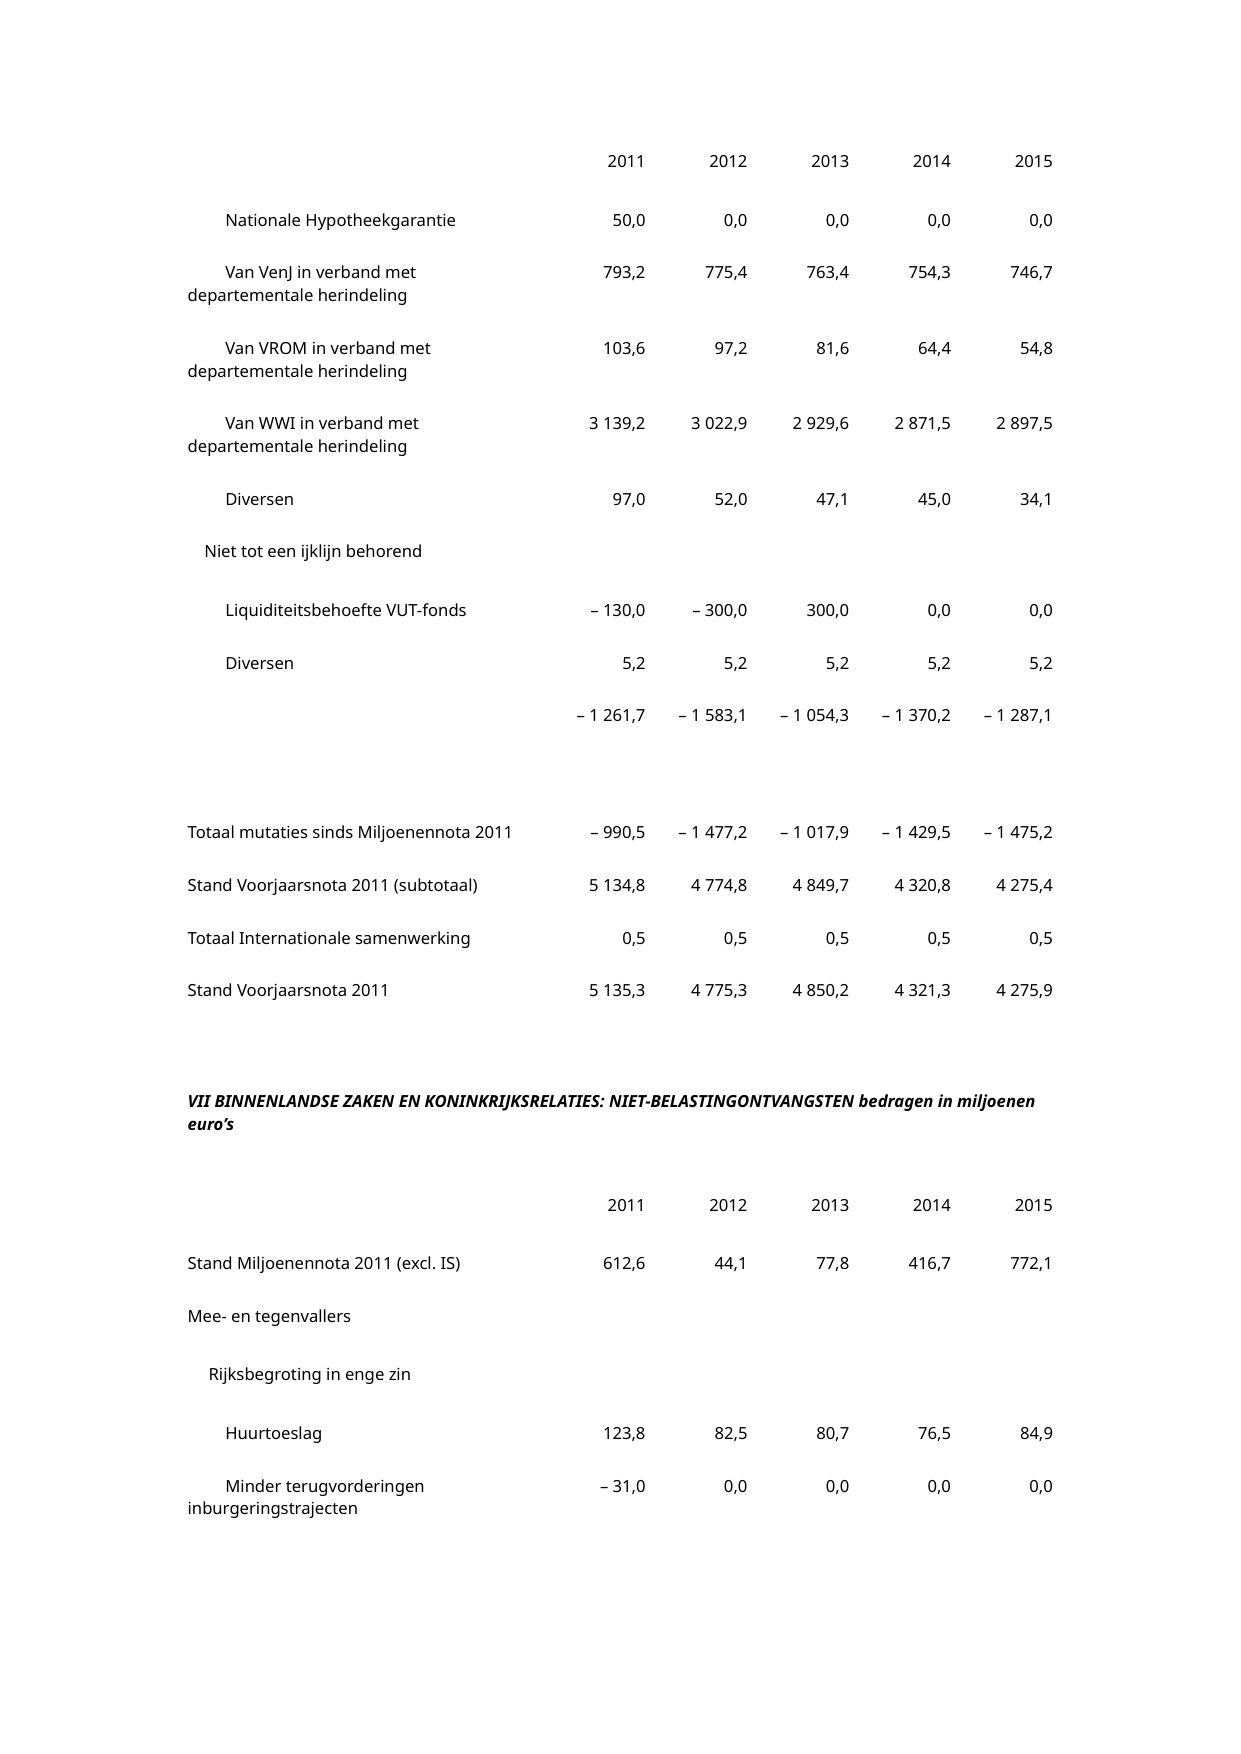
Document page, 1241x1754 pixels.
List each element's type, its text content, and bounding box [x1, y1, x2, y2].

table_cell – 130,0 [544, 599, 645, 651]
table_cell 0,0 [747, 1474, 849, 1549]
table_cell [951, 1363, 1053, 1421]
table_cell 5,2 [951, 651, 1053, 704]
table_cell Niet tot een ijklijn behorend [188, 540, 544, 598]
table_cell [747, 1363, 849, 1421]
table_cell 64,4 [849, 337, 951, 412]
table_header 2014 [849, 150, 951, 208]
table_cell 0,0 [849, 599, 951, 651]
table_cell 5,2 [544, 651, 645, 704]
table_cell 76,5 [849, 1421, 951, 1474]
table_cell 97,0 [544, 488, 645, 540]
table_header 2012 [645, 150, 747, 208]
table_cell – 31,0 [544, 1474, 645, 1549]
table_cell – 1 475,2 [951, 821, 1053, 873]
table_cell 0,0 [849, 1474, 951, 1549]
table_cell Minder terugvorderingen inburgeringstrajecten [188, 1474, 544, 1549]
table_cell – 1 370,2 [849, 704, 951, 762]
table_cell Stand Miljoenennota 2011 (excl. IS) [188, 1252, 544, 1304]
table_cell [645, 1305, 747, 1363]
table_cell 45,0 [849, 488, 951, 540]
table_cell [849, 1305, 951, 1363]
table_cell 84,9 [951, 1421, 1053, 1474]
table_cell 612,6 [544, 1252, 645, 1304]
table_cell [747, 763, 849, 821]
table_cell 0,0 [951, 1474, 1053, 1549]
table_cell Van VenJ in verband met departementale herindeling [188, 261, 544, 337]
table_cell 793,2 [544, 261, 645, 337]
table_cell 81,6 [747, 337, 849, 412]
table_cell 0,5 [544, 926, 645, 979]
table_cell 82,5 [645, 1421, 747, 1474]
table_cell 3 139,2 [544, 412, 645, 487]
table_cell 300,0 [747, 599, 849, 651]
table_header [188, 1194, 544, 1252]
table_header 2014 [849, 1194, 951, 1252]
table_cell – 1 477,2 [645, 821, 747, 873]
table_cell Nationale Hypotheekgarantie [188, 209, 544, 261]
table_cell 0,0 [645, 209, 747, 261]
table_cell 775,4 [645, 261, 747, 337]
table_cell 2 929,6 [747, 412, 849, 487]
table_cell 47,1 [747, 488, 849, 540]
table_header 2011 [544, 1194, 645, 1252]
table_cell 746,7 [951, 261, 1053, 337]
table_cell 0,0 [645, 1474, 747, 1549]
table_cell Totaal Internationale samenwerking [188, 926, 544, 979]
table_cell 44,1 [645, 1252, 747, 1304]
table_cell 52,0 [645, 488, 747, 540]
table_header 2015 [951, 1194, 1053, 1252]
table_cell 4 320,8 [849, 874, 951, 926]
table_cell [951, 540, 1053, 598]
table_cell 4 321,3 [849, 979, 951, 1032]
table_cell – 1 261,7 [544, 704, 645, 762]
table_cell 772,1 [951, 1252, 1053, 1304]
table_cell Stand Voorjaarsnota 2011 [188, 979, 544, 1032]
table_cell 5 135,3 [544, 979, 645, 1032]
table_cell [188, 704, 544, 762]
table_cell [544, 1363, 645, 1421]
table_header 2013 [747, 150, 849, 208]
table_cell 5,2 [747, 651, 849, 704]
table_header 2013 [747, 1194, 849, 1252]
table_cell 0,0 [849, 209, 951, 261]
table_cell Rijksbegroting in enge zin [188, 1363, 544, 1421]
table_cell 0,0 [951, 209, 1053, 261]
table_cell [645, 763, 747, 821]
table_cell [747, 1305, 849, 1363]
table_cell [747, 540, 849, 598]
table_cell 50,0 [544, 209, 645, 261]
table_cell [849, 763, 951, 821]
table_cell [544, 763, 645, 821]
table_cell Van WWI in verband met departementale herindeling [188, 412, 544, 487]
table_cell [849, 540, 951, 598]
table_cell – 1 054,3 [747, 704, 849, 762]
table_cell Diversen [188, 651, 544, 704]
text VII BINNENLANDSE ZAKEN EN KONINKRIJKSRELATIES: NIET-BELASTINGONTVANGSTEN bedragen in miljoenen euro’s [187, 1090, 1053, 1136]
table_cell Mee- en tegenvallers [188, 1305, 544, 1363]
table_cell – 1 429,5 [849, 821, 951, 873]
table_cell 77,8 [747, 1252, 849, 1304]
table_cell 3 022,9 [645, 412, 747, 487]
table_cell [951, 763, 1053, 821]
table_cell – 1 583,1 [645, 704, 747, 762]
table_cell 103,6 [544, 337, 645, 412]
table_header 2015 [951, 150, 1053, 208]
table_cell 754,3 [849, 261, 951, 337]
table_cell 0,5 [645, 926, 747, 979]
table_cell 2 871,5 [849, 412, 951, 487]
table_cell 5 134,8 [544, 874, 645, 926]
table_cell [849, 1363, 951, 1421]
table_cell – 1 017,9 [747, 821, 849, 873]
table_header 2011 [544, 150, 645, 208]
table_cell [544, 1305, 645, 1363]
table_cell Liquiditeitsbehoefte VUT-fonds [188, 599, 544, 651]
table_cell 4 849,7 [747, 874, 849, 926]
table_cell Stand Voorjaarsnota 2011 (subtotaal) [188, 874, 544, 926]
table_cell Diversen [188, 488, 544, 540]
table_cell – 1 287,1 [951, 704, 1053, 762]
table_cell 0,5 [849, 926, 951, 979]
table_header [188, 150, 544, 208]
table_cell Huurtoeslag [188, 1421, 544, 1474]
table_cell 4 775,3 [645, 979, 747, 1032]
table_cell 80,7 [747, 1421, 849, 1474]
table_cell 763,4 [747, 261, 849, 337]
table_cell [645, 1363, 747, 1421]
table_cell 97,2 [645, 337, 747, 412]
table_cell – 990,5 [544, 821, 645, 873]
table_cell 0,5 [951, 926, 1053, 979]
table_cell 5,2 [849, 651, 951, 704]
table_cell [188, 763, 544, 821]
table_cell 4 275,4 [951, 874, 1053, 926]
table_cell 4 774,8 [645, 874, 747, 926]
table_cell – 300,0 [645, 599, 747, 651]
table_cell [951, 1305, 1053, 1363]
table_cell 2 897,5 [951, 412, 1053, 487]
table_cell 123,8 [544, 1421, 645, 1474]
table_cell 0,0 [951, 599, 1053, 651]
table_cell Van VROM in verband met departementale herindeling [188, 337, 544, 412]
table_cell 34,1 [951, 488, 1053, 540]
table_header 2012 [645, 1194, 747, 1252]
table_cell [645, 540, 747, 598]
table_cell Totaal mutaties sinds Miljoenennota 2011 [188, 821, 544, 873]
table_cell 4 850,2 [747, 979, 849, 1032]
table_cell 54,8 [951, 337, 1053, 412]
table_cell 0,5 [747, 926, 849, 979]
table_cell 4 275,9 [951, 979, 1053, 1032]
table_cell [544, 540, 645, 598]
table_cell 416,7 [849, 1252, 951, 1304]
table_cell 5,2 [645, 651, 747, 704]
table_cell 0,0 [747, 209, 849, 261]
